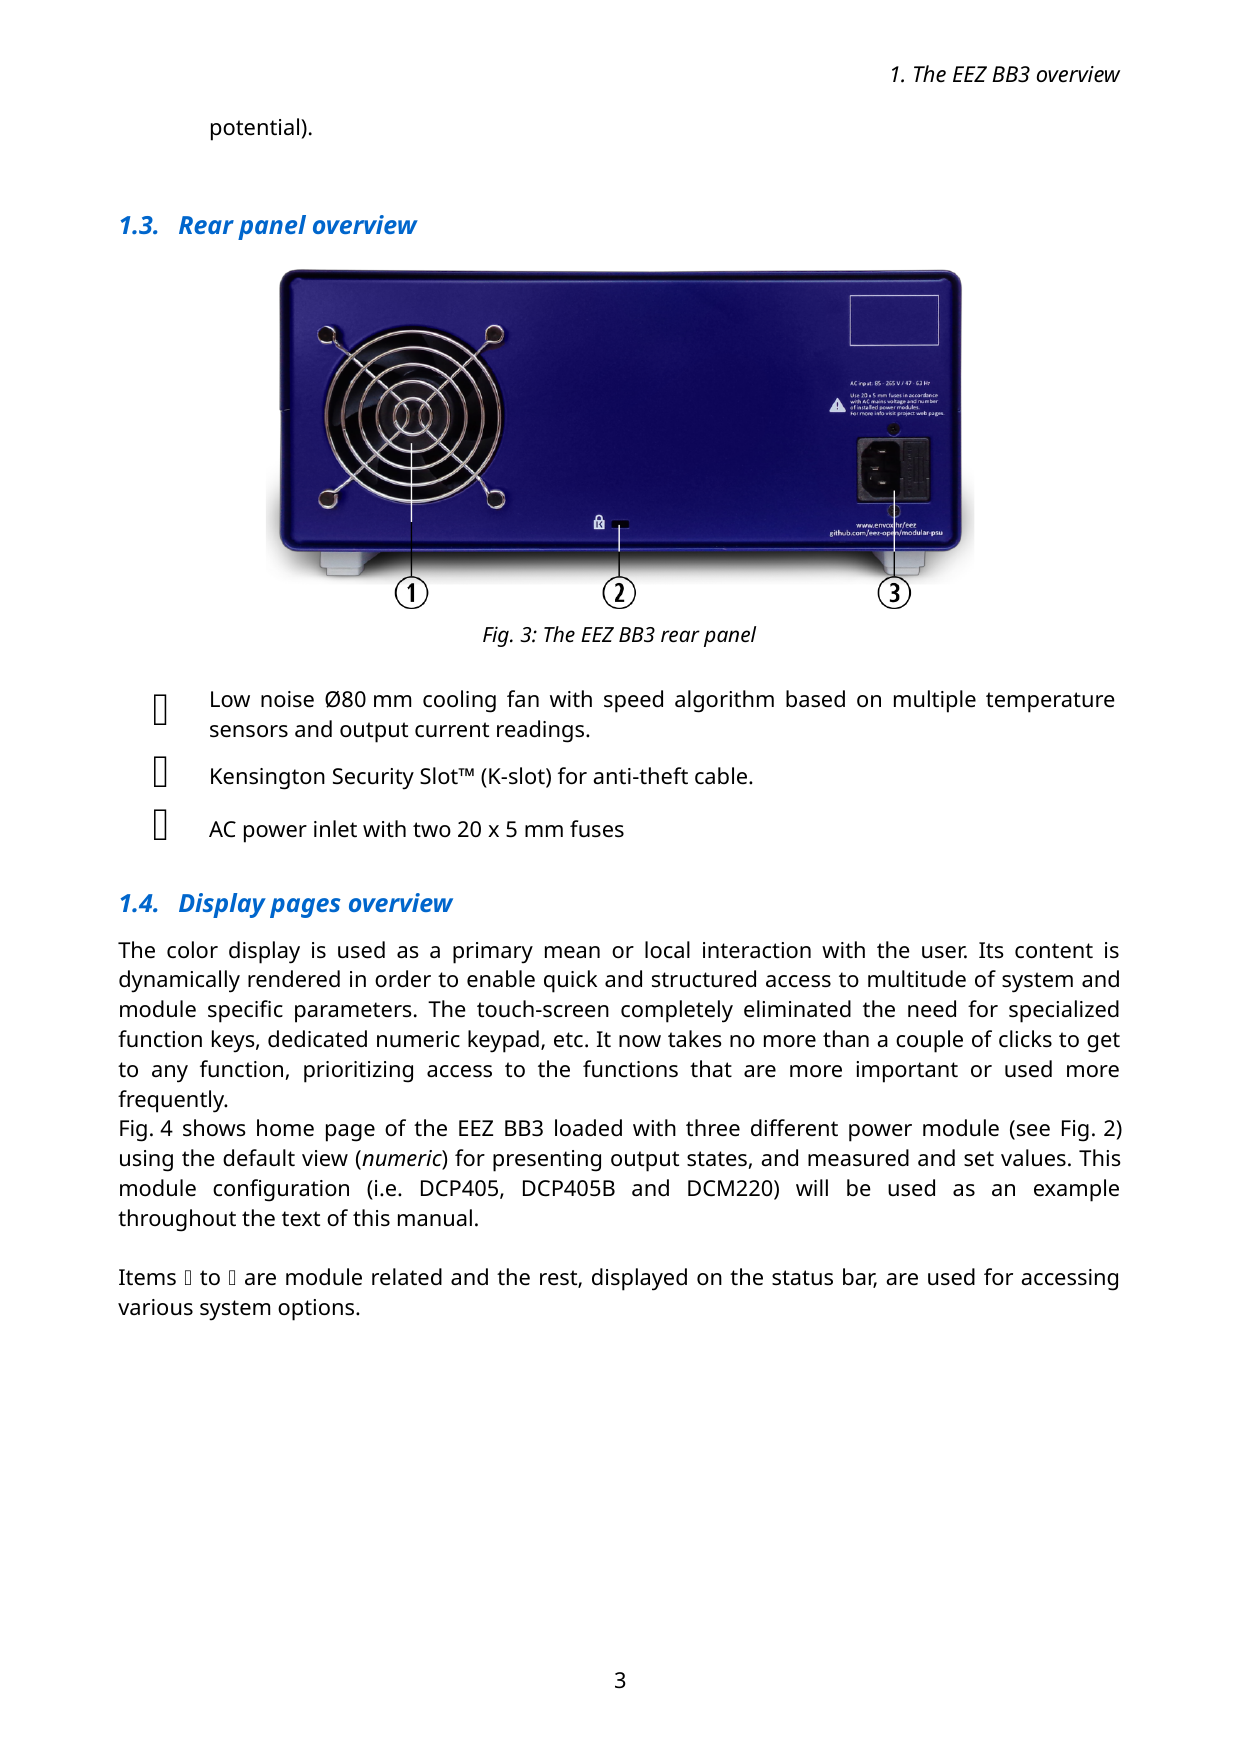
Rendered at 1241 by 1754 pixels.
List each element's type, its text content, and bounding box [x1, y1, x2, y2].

text Fig. 4 shows home page of the EEZ BB3 loaded with three different power module (see Fig. 2) using the default view (numeric) for presenting output states, and measured and set values. This module configuration (i.e. DCP405, DCP405B and DCM220) will be used as an example throughout the text of this manual. [118, 1113, 1122, 1232]
subtitle Display pages overview [118, 886, 1122, 920]
table_header Low noise Ø80 mm cooling fan with speed algorithm based on multiple temperature sensors and output current readings. [203, 679, 1122, 750]
text Fig. 3: The EEZ BB3 rear panel [266, 609, 974, 649]
table_cell Kensington Security Slot™ (K-slot) for anti-theft cable. [203, 750, 1122, 803]
picture [265, 256, 975, 609]
table_cell  [118, 803, 203, 856]
text Items  to  are module related and the rest, displayed on the status bar, are used for accessing various system options. [118, 1262, 1122, 1322]
table_cell AC power inlet with two 20 x 5 mm fuses [203, 803, 1122, 856]
text The color display is used as a primary mean or local interaction with the user. Its content is dynamically rendered in order to enable quick and structured access to multitude of system and module specific parameters. The touch-screen completely eliminated the need for specialized function keys, dedicated numeric keypad, etc. It now takes no more than a couple of clicks to get to any function, prioritizing access to the functions that are more important or used more frequently. [118, 934, 1122, 1113]
table_cell  [118, 750, 203, 803]
subtitle Rear panel overview [118, 207, 1122, 241]
table_header  [118, 679, 203, 750]
table_cell [118, 107, 203, 148]
table_cell potential). [203, 107, 1122, 148]
